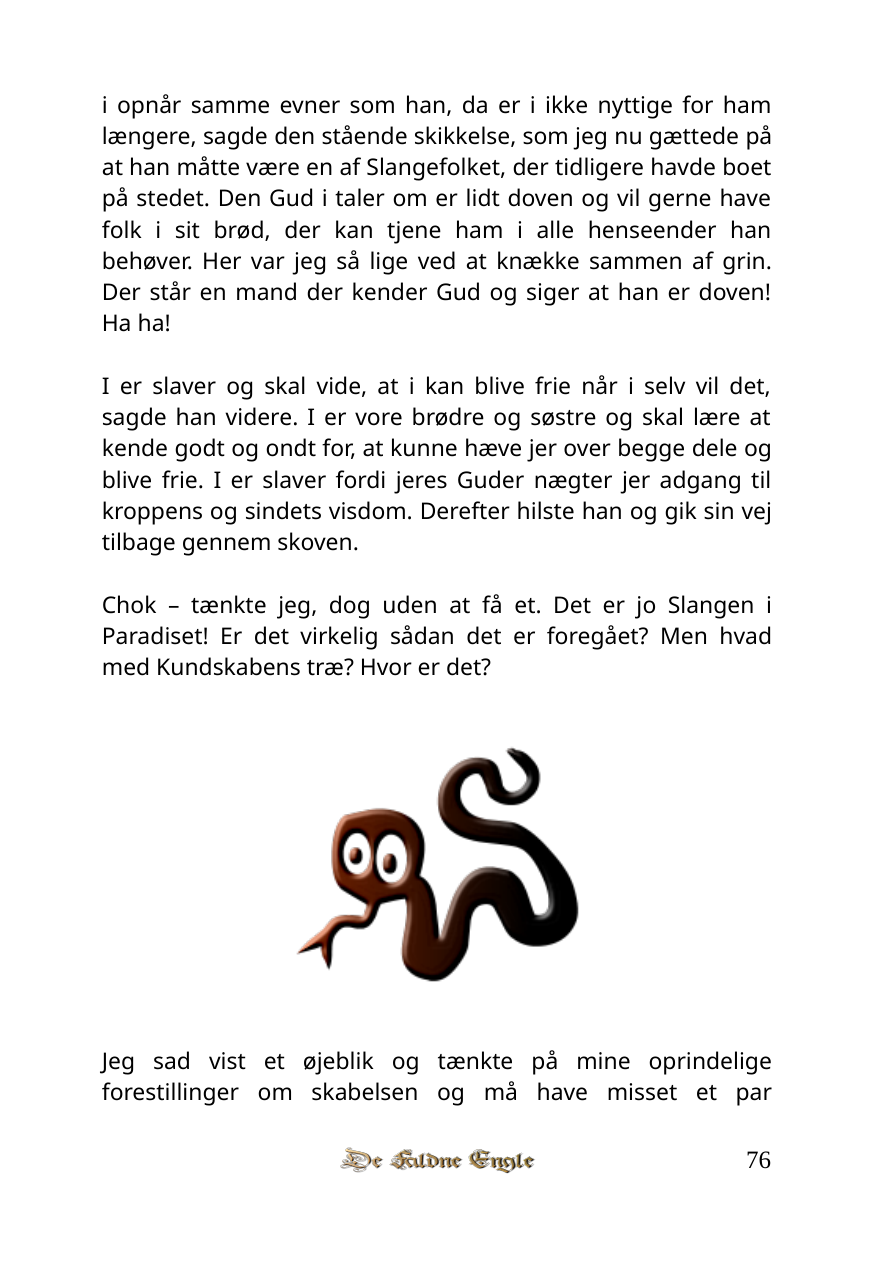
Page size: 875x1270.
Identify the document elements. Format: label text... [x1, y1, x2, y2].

picture [337, 1145, 537, 1175]
text Jeg sad vist et øjeblik og tænkte på mine oprindelige forestillinger om skabelsen og må have misset et par [102, 1045, 772, 1107]
text i opnår samme evner som han, da er i ikke nyttige for ham længere, sagde den stående skikkelse, som jeg nu gættede på at han måtte være en af Slangefolket, der tidligere havde boet på stedet. Den Gud i taler om er lidt doven og vil gerne have folk i sit brød, der kan tjene ham i alle henseender han behøver. Her var jeg så lige ved at knække sammen af grin. Der står en mand der kender Gud og siger at han er doven! Ha ha! [102, 88, 772, 338]
picture [294, 744, 580, 983]
text I er slaver og skal vide, at i kan blive frie når i selv vil det, sagde han videre. I er vore brødre og søstre og skal lære at kende godt og ondt for, at kunne hæve jer over begge dele og blive frie. I er slaver fordi jeres Guder nægter jer adgang til kroppens og sindets visdom. Derefter hilste han og gik sin vej tilbage gennem skoven. [102, 370, 772, 557]
text Chok – tænkte jeg, dog uden at få et. Det er jo Slangen i Paradiset! Er det virkelig sådan det er foregået? Men hvad med Kundskabens træ? Hvor er det? [102, 588, 772, 682]
